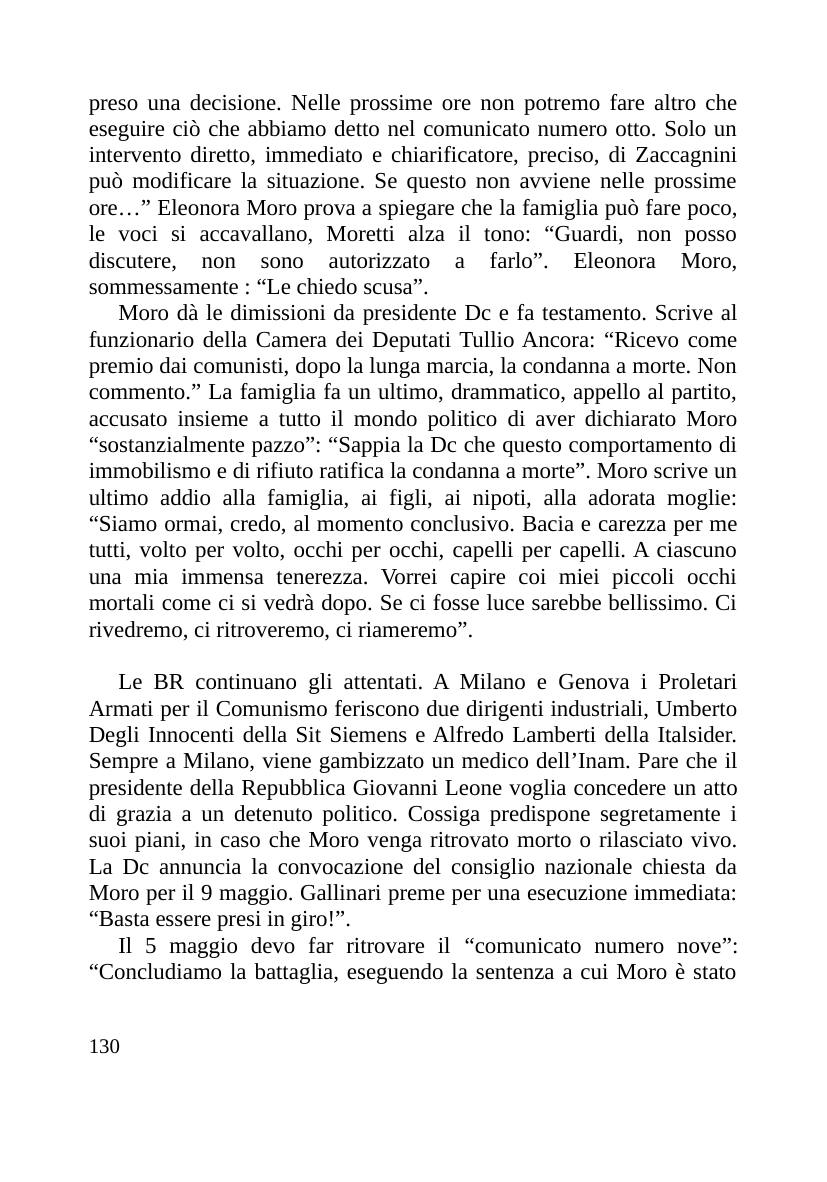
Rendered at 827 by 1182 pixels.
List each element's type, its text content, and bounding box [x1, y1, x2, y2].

text Il 5 maggio devo far ritrovare il “comunicato numero nove”: “Concludiamo la battaglia, eseguendo la sentenza a cui Moro è stato [88, 932, 738, 984]
text Le BR continuano gli attentati. A Milano e Genova i Proletari Armati per il Comunismo feriscono due dirigenti industriali, Umberto Degli Innocenti della Sit Siemens e Alfredo Lamberti della Italsider. Sempre a Milano, viene gambizzato un medico dell’Inam. Pare che il presidente della Repubblica Giovanni Leone voglia concedere un atto di grazia a un detenuto politico. Cossiga predispone segretamente i suoi piani, in caso che Moro venga ritrovato morto o rilasciato vivo. La Dc annuncia la convocazione del consiglio nazionale chiesta da Moro per il 9 maggio. Gallinari preme per una esecuzione immediata: “Basta essere presi in giro!”. [88, 668, 738, 932]
text preso una decisione. Nelle prossime ore non potremo fare altro che eseguire ciò che abbiamo detto nel comunicato numero otto. Solo un intervento diretto, immediato e chiarificatore, preciso, di Zaccagnini può modificare la situazione. Se questo non avviene nelle prossime ore…” Eleonora Moro prova a spiegare che la famiglia può fare poco, le voci si accavallano, Moretti alza il tono: “Guardi, non posso discutere, non sono autorizzato a farlo”. Eleonora Moro, sommessamente : “Le chiedo scusa”. [88, 88, 738, 299]
text Moro dà le dimissioni da presidente Dc e fa testamento. Scrive al funzionario della Camera dei Deputati Tullio Ancora: “Ricevo come premio dai comunisti, dopo la lunga marcia, la condanna a morte. Non commento.” La famiglia fa un ultimo, drammatico, appello al partito, accusato insieme a tutto il mondo politico di aver dichiarato Moro “sostanzialmente pazzo”: “Sappia la Dc che questo comportamento di immobilismo e di rifiuto ratifica la condanna a morte”. Moro scrive un ultimo addio alla famiglia, ai figli, ai nipoti, alla adorata moglie: “Siamo ormai, credo, al momento conclusivo. Bacia e carezza per me tutti, volto per volto, occhi per occhi, capelli per capelli. A ciascuno una mia immensa tenerezza. Vorrei capire coi miei piccoli occhi mortali come ci si vedrà dopo. Se ci fosse luce sarebbe bellissimo. Ci rivedremo, ci ritroveremo, ci riameremo”. [88, 299, 738, 642]
